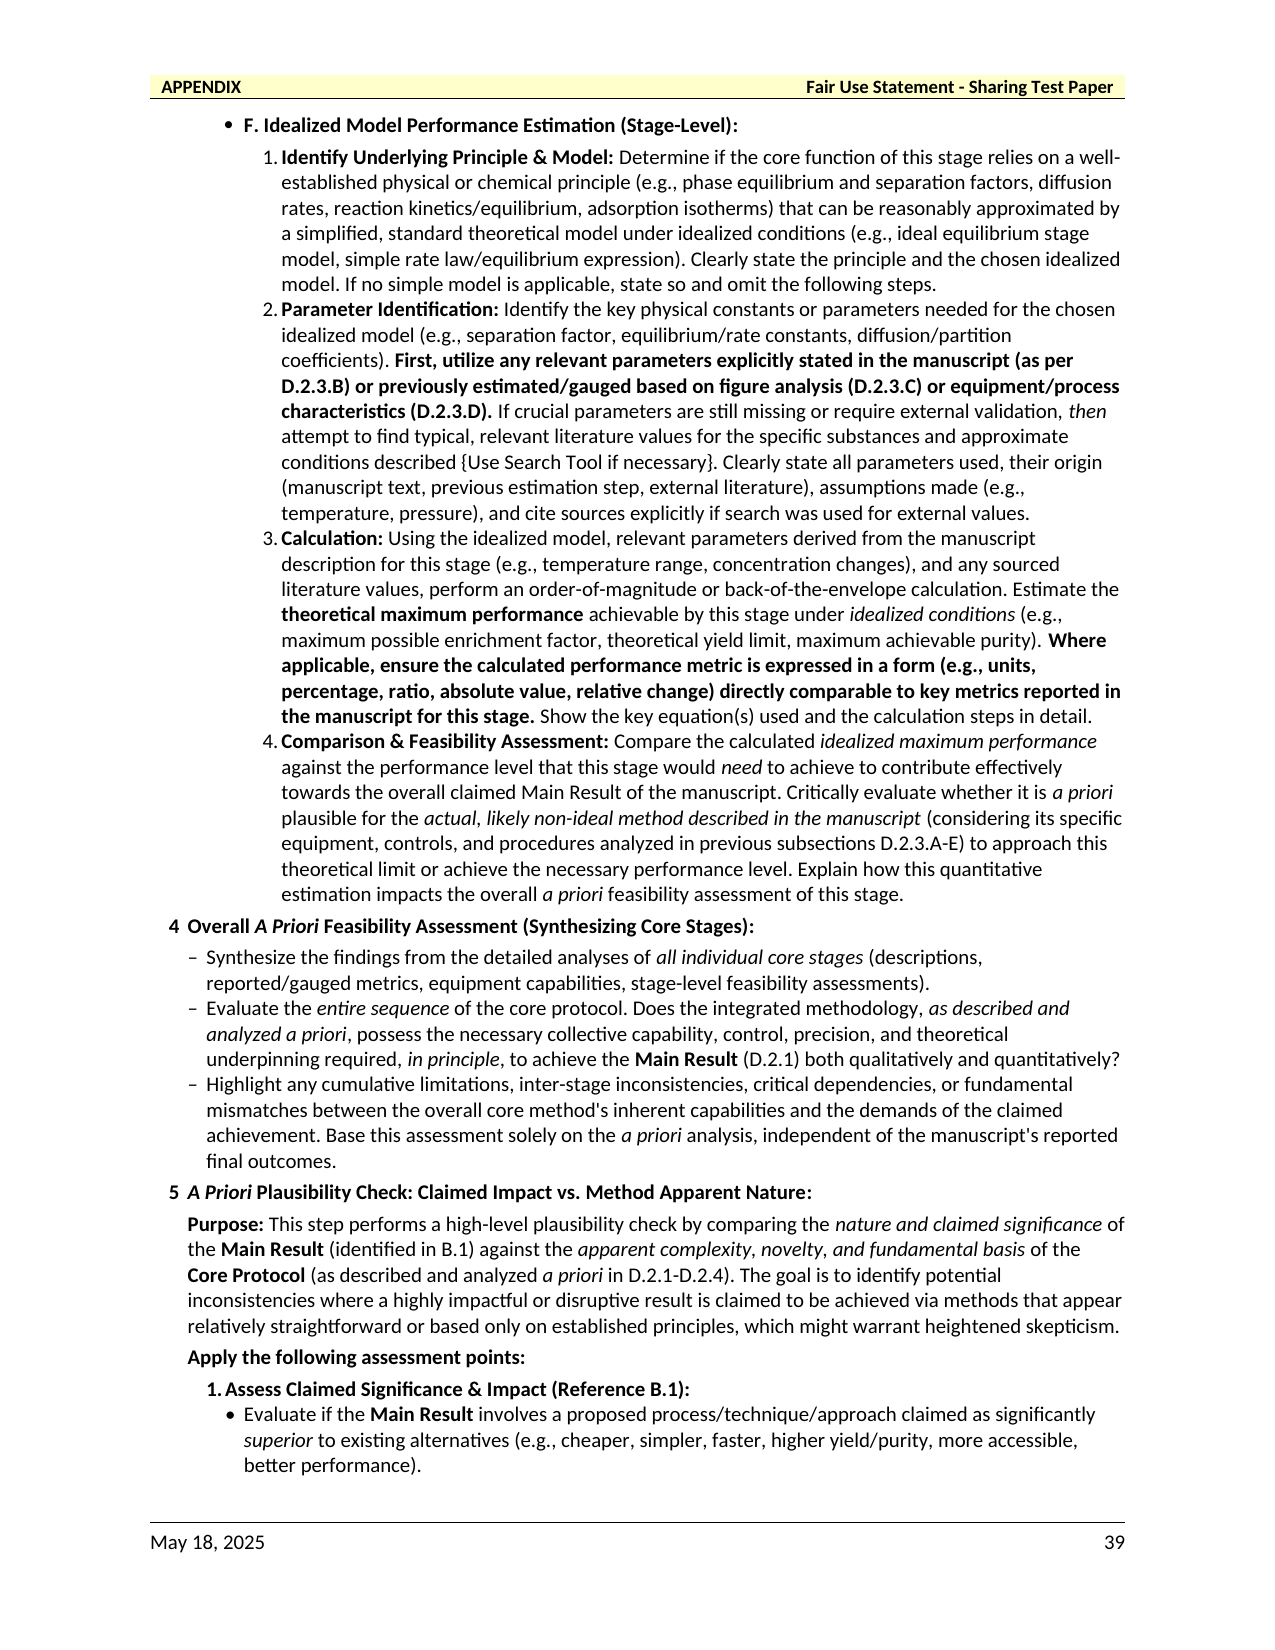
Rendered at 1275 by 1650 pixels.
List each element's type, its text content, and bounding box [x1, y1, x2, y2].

list Parameter Identification: Identify the key physical constants or parameters needed for the chosen idealized model (e.g., separation factor, equilibrium/rate constants, diffusion/partition coefficients). First, utilize any relevant parameters explicitly stated in the manuscript (as per D.2.3.B) or previously estimated/gauged based on figure analysis (D.2.3.C) or equipment/process characteristics (D.2.3.D). If crucial parameters are still missing or require external validation, then attempt to find typical, relevant literature values for the specific substances and approximate conditions described {Use Search Tool if necessary}. Clearly state all parameters used, their origin (manuscript text, previous estimation step, external literature), assumptions made (e.g., temperature, pressure), and cite sources explicitly if search was used for external values. [262, 297, 1125, 525]
list Synthesize the findings from the detailed analyses of all individual core stages (descriptions, reported/gauged metrics, equipment capabilities, stage-level feasibility assessments). [187, 944, 1125, 995]
list Calculation: Using the idealized model, relevant parameters derived from the manuscript description for this stage (e.g., temperature range, concentration changes), and any sourced literature values, perform an order-of-magnitude or back-of-the-envelope calculation. Estimate the theoretical maximum performance achievable by this stage under idealized conditions (e.g., maximum possible enrichment factor, theoretical yield limit, maximum achievable purity). Where applicable, ensure the calculated performance metric is expressed in a form (e.g., units, percentage, ratio, absolute value, relative change) directly comparable to key metrics reported in the manuscript for this stage. Show the key equation(s) used and the calculation steps in detail. [262, 525, 1125, 729]
list Assess Claimed Significance & Impact (Reference B.1): [206, 1376, 1125, 1402]
subtitle F. Idealized Model Performance Estimation (Stage-Level): [225, 112, 1125, 138]
list Evaluate the entire sequence of the core protocol. Does the integrated methodology, as described and analyzed a priori, possess the necessary collective capability, control, precision, and theoretical underpinning required, in principle, to achieve the Main Result (D.2.1) both qualitatively and quantitatively? [187, 995, 1125, 1072]
list Comparison & Feasibility Assessment: Compare the calculated idealized maximum performance against the performance level that this stage would need to achieve to contribute effectively towards the overall claimed Main Result of the manuscript. Critically evaluate whether it is a priori plausible for the actual, likely non-ideal method described in the manuscript (considering its specific equipment, controls, and procedures analyzed in previous subsections D.2.3.A-E) to approach this theoretical limit or achieve the necessary performance level. Explain how this quantitative estimation impacts the overall a priori feasibility assessment of this stage. [262, 729, 1125, 907]
subtitle Overall A Priori Feasibility Assessment (Synthesizing Core Stages): [169, 913, 1125, 938]
list Highlight any cumulative limitations, inter-stage inconsistencies, critical dependencies, or fundamental mismatches between the overall core method's inherent capabilities and the demands of the claimed achievement. Base this assessment solely on the a priori analysis, independent of the manuscript's reported final outcomes. [187, 1072, 1125, 1173]
list Identify Underlying Principle & Model: Determine if the core function of this stage relies on a well-established physical or chemical principle (e.g., phase equilibrium and separation factors, diffusion rates, reaction kinetics/equilibrium, adsorption isotherms) that can be reasonably approximated by a simplified, standard theoretical model under idealized conditions (e.g., ideal equilibrium stage model, simple rate law/equilibrium expression). Clearly state the principle and the chosen idealized model. If no simple model is applicable, state so and omit the following steps. [262, 144, 1125, 297]
text Purpose: This step performs a high-level plausibility check by comparing the nature and claimed significance of the Main Result (identified in B.1) against the apparent complexity, novelty, and fundamental basis of the Core Protocol (as described and analyzed a priori in D.2.1-D.2.4). The goal is to identify potential inconsistencies where a highly impactful or disruptive result is claimed to be achieved via methods that appear relatively straightforward or based only on established principles, which might warrant heightened skepticism. [187, 1211, 1125, 1338]
list Evaluate if the Main Result involves a proposed process/technique/approach claimed as significantly superior to existing alternatives (e.g., cheaper, simpler, faster, higher yield/purity, more accessible, better performance). [225, 1402, 1125, 1478]
subtitle A Priori Plausibility Check: Claimed Impact vs. Method Apparent Nature: [169, 1179, 1125, 1205]
text Apply the following assessment points: [187, 1344, 1125, 1370]
